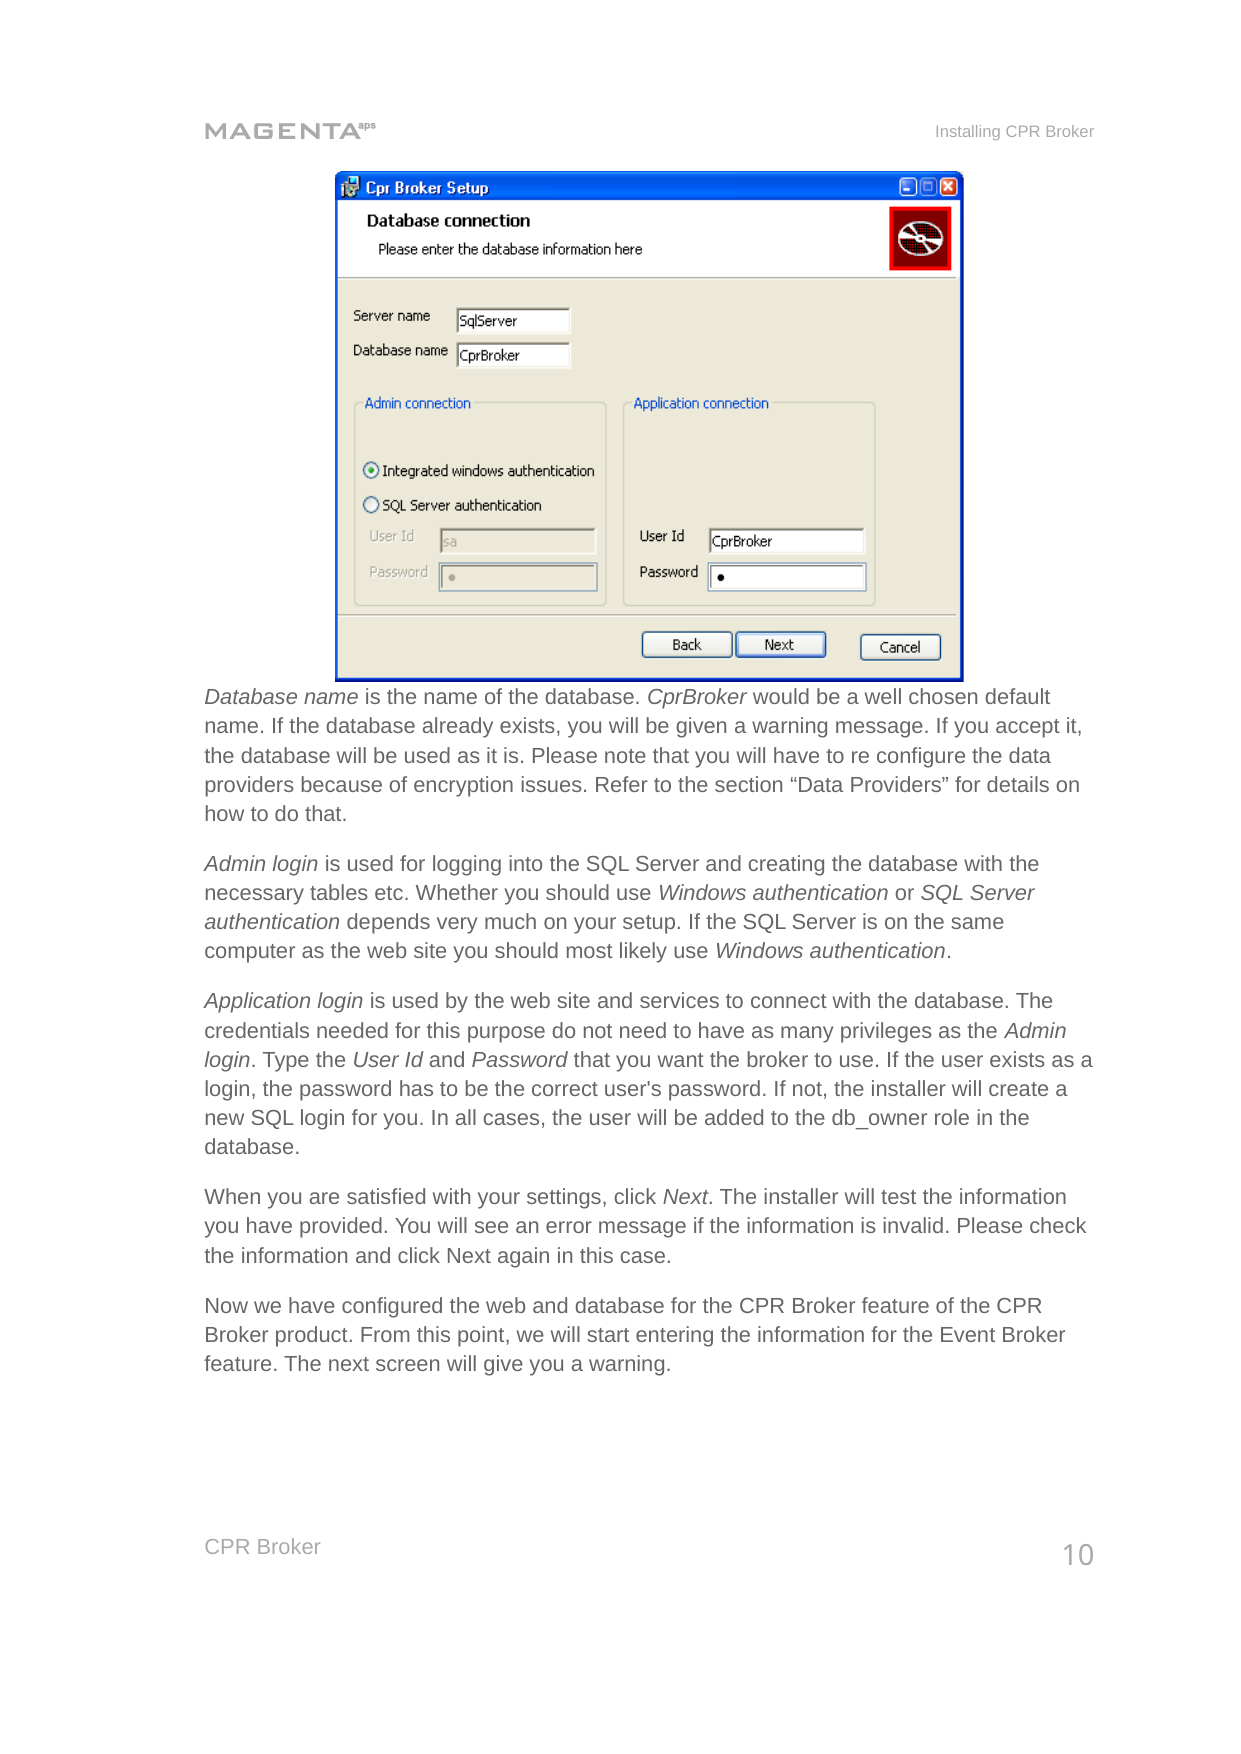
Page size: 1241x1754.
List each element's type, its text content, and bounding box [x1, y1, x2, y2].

text Admin login is used for logging into the SQL Server and creating the database with the necessary tables etc. Whether you should use Windows authentication or SQL Server authentication depends very much on your setup. If the SQL Server is on the same computer as the web site you should most likely use Windows authentication. [204, 848, 1094, 965]
text When you are satisfied with your settings, click Next. The installer will test the information you have provided. You will see an error message if the information is invalid. Please check the information and click Next again in this case. [204, 1181, 1094, 1269]
text Application login is used by the web site and services to connect with the database. The credentials needed for this purpose do not need to have as many privileges as the Admin login. Type the User Id and Password that you want the broker to use. If the user exists as a login, the password has to be the correct user's password. If not, the installer will create a new SQL login for you. In all cases, the user will be added to the db_owner role in the database. [204, 986, 1094, 1161]
text Now we have configured the web and database for the CPR Broker feature of the CPR Broker product. From this point, we will start entering the information for the Event Broker feature. The next screen will give you a warning. [204, 1290, 1094, 1377]
text Database name is the name of the database. CprBroker would be a well chosen default name. If the database already exists, you will be given a warning message. If you accept it, the database will be used as it is. Please note that you will have to re configure the data providers because of encryption issues. Refer to the section “Data Providers” for details on how to do that. [204, 682, 1094, 827]
picture [335, 171, 964, 682]
